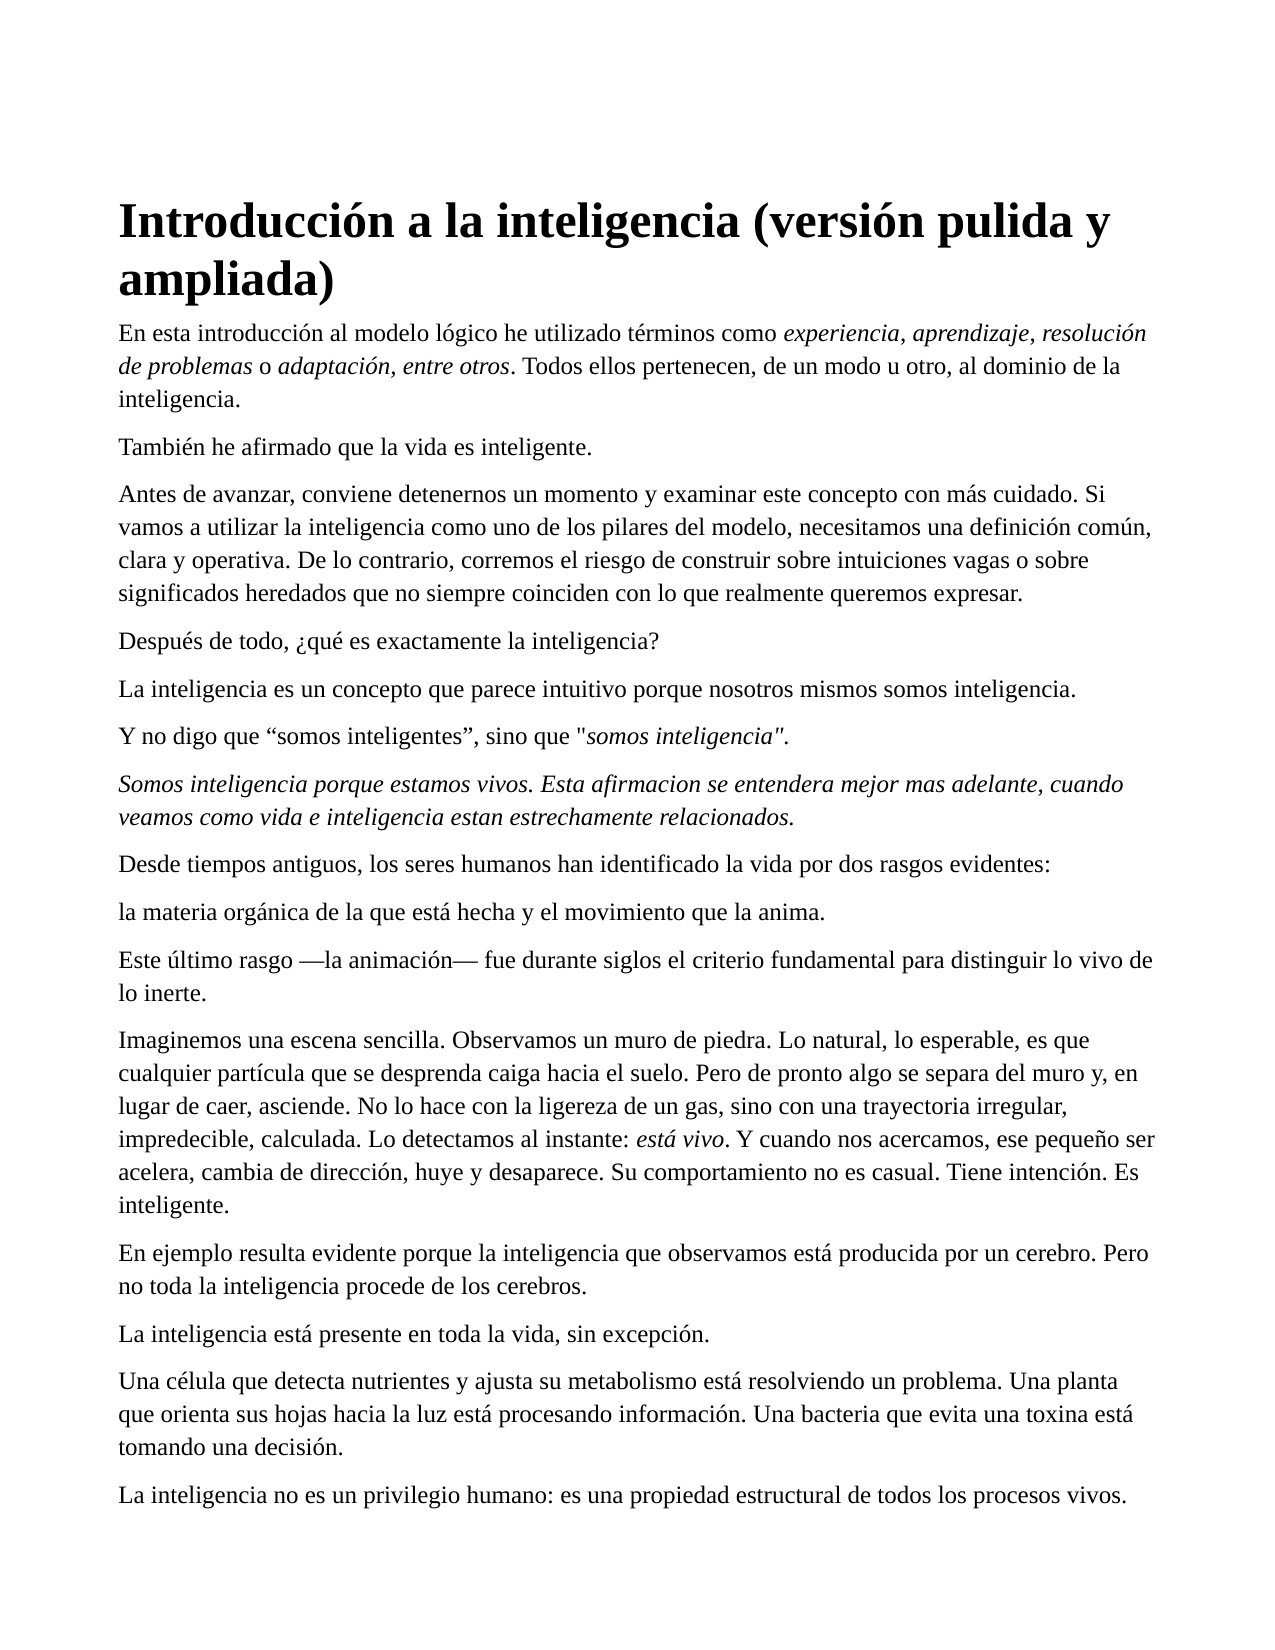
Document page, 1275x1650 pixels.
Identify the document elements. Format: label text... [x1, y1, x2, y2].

text Imaginemos una escena sencilla. Observamos un muro de piedra. Lo natural, lo esperable, es que cualquier partícula que se desprenda caiga hacia el suelo. Pero de pronto algo se separa del muro y, en lugar de caer, asciende. No lo hace con la ligereza de un gas, sino con una trayectoria irregular, impredecible, calculada. Lo detectamos al instante: está vivo. Y cuando nos acercamos, ese pequeño ser acelera, cambia de dirección, huye y desaparece. Su comportamiento no es casual. Tiene intención. Es inteligente. [118, 1025, 1157, 1219]
text Una célula que detecta nutrientes y ajusta su metabolismo está resolviendo un problema. Una planta que orienta sus hojas hacia la luz está procesando información. Una bacteria que evita una toxina está tomando una decisión. [118, 1366, 1157, 1461]
text Somos inteligencia porque estamos vivos. Esta afirmacion se entendera mejor mas adelante, cuando veamos como vida e inteligencia estan estrechamente relacionados. [118, 769, 1157, 831]
text la materia orgánica de la que está hecha y el movimiento que la anima. [118, 897, 1157, 926]
text En esta introducción al modelo lógico he utilizado términos como experiencia, aprendizaje, resolución de problemas o adaptación, entre otros. Todos ellos pertenecen, de un modo u otro, al dominio de la inteligencia. [118, 318, 1157, 413]
text También he afirmado que la vida es inteligente. [118, 432, 1157, 461]
text Y no digo que “somos inteligentes”, sino que "somos inteligencia". [118, 721, 1157, 750]
text La inteligencia no es un privilegio humano: es una propiedad estructural de todos los procesos vivos. [118, 1480, 1157, 1509]
subtitle Introducción a la inteligencia (versión pulida y ampliada) [118, 191, 1157, 306]
text La inteligencia es un concepto que parece intuitivo porque nosotros mismos somos inteligencia. [118, 674, 1157, 702]
text Este último rasgo —la animación— fue durante siglos el criterio fundamental para distinguir lo vivo de lo inerte. [118, 945, 1157, 1007]
text La inteligencia está presente en toda la vida, sin excepción. [118, 1319, 1157, 1347]
text En ejemplo resulta evidente porque la inteligencia que observamos está producida por un cerebro. Pero no toda la inteligencia procede de los cerebros. [118, 1238, 1157, 1300]
text Antes de avanzar, conviene detenernos un momento y examinar este concepto con más cuidado. Si vamos a utilizar la inteligencia como uno de los pilares del modelo, necesitamos una definición común, clara y operativa. De lo contrario, corremos el riesgo de construir sobre intuiciones vagas o sobre significados heredados que no siempre coinciden con lo que realmente queremos expresar. [118, 479, 1157, 607]
text Después de todo, ¿qué es exactamente la inteligencia? [118, 626, 1157, 655]
text Desde tiempos antiguos, los seres humanos han identificado la vida por dos rasgos evidentes: [118, 849, 1157, 878]
